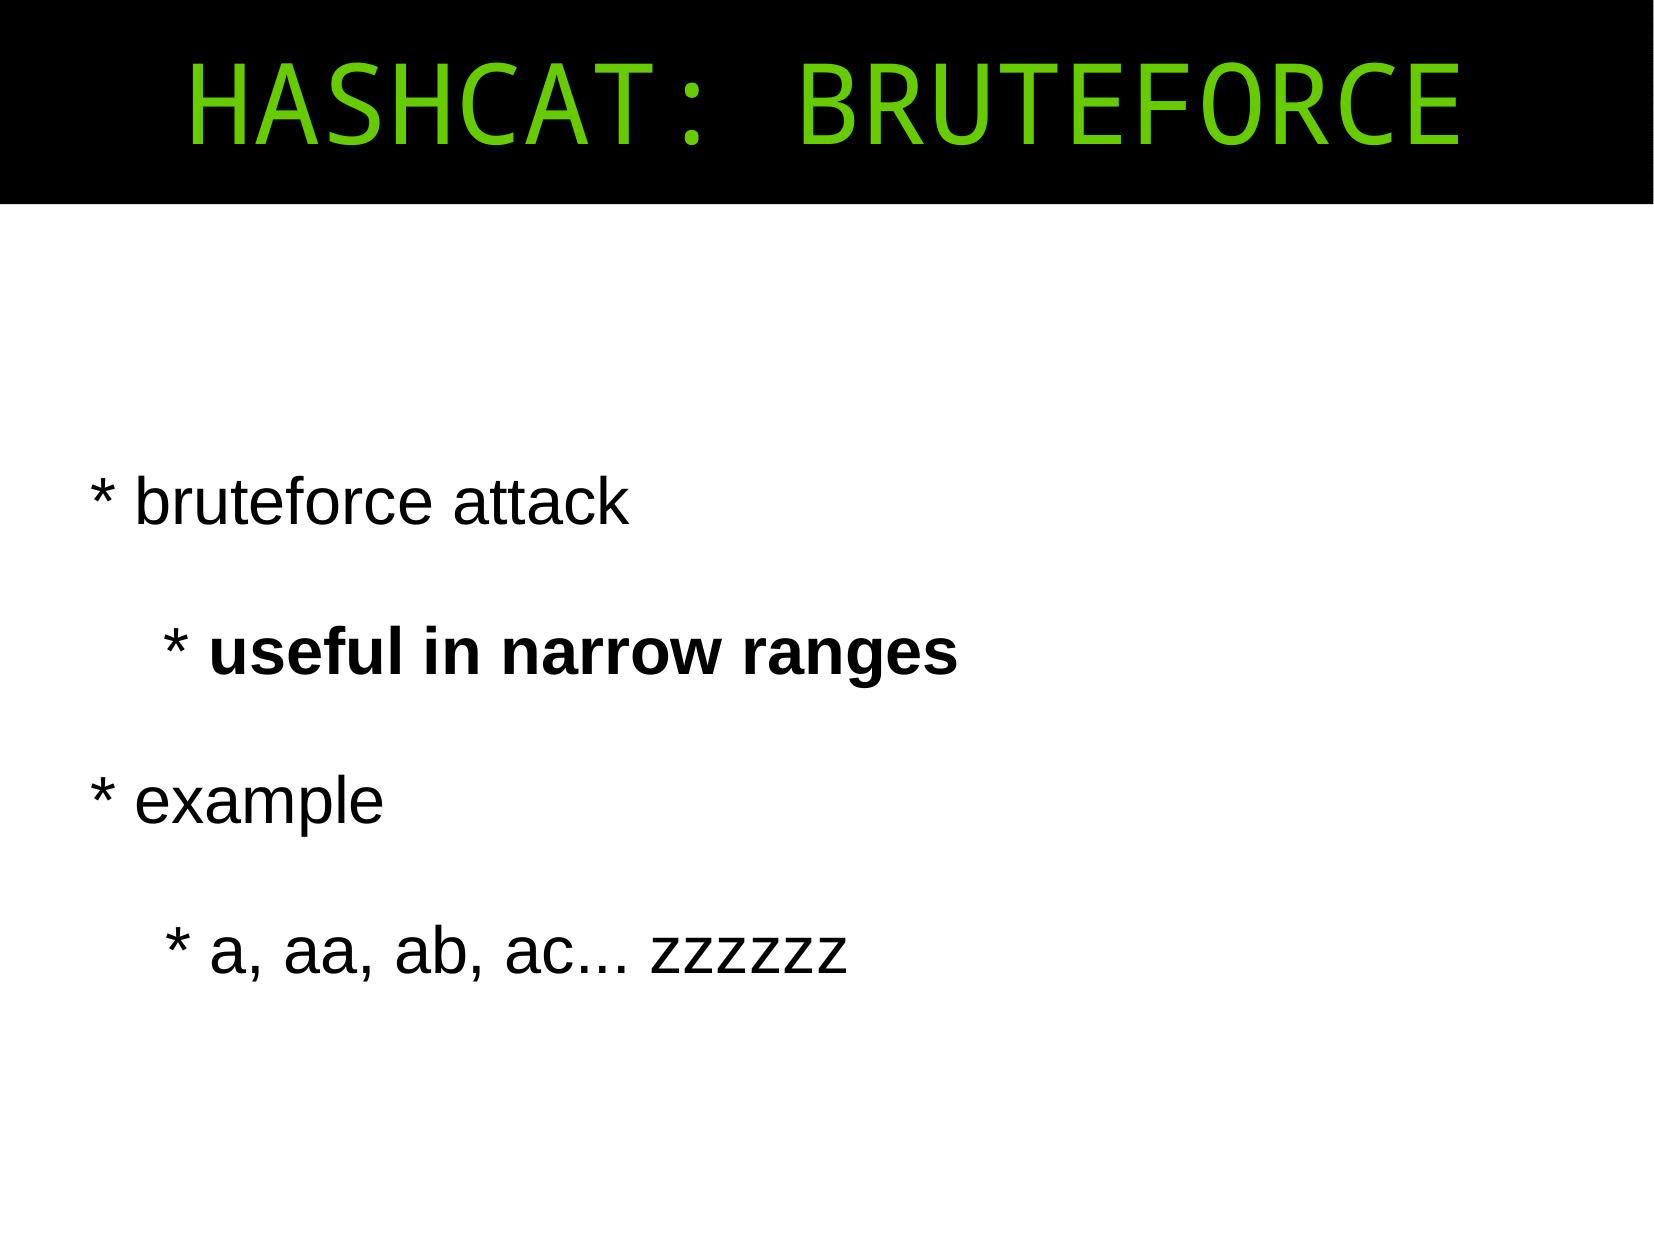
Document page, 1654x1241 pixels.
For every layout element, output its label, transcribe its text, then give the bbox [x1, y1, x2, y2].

subtitle * bruteforce attack * useful in narrow ranges * example * a, aa, ab, ac... zzzzzz [90, 305, 1621, 1146]
title HASHCAT: BRUTEFORCE [0, 0, 1654, 205]
